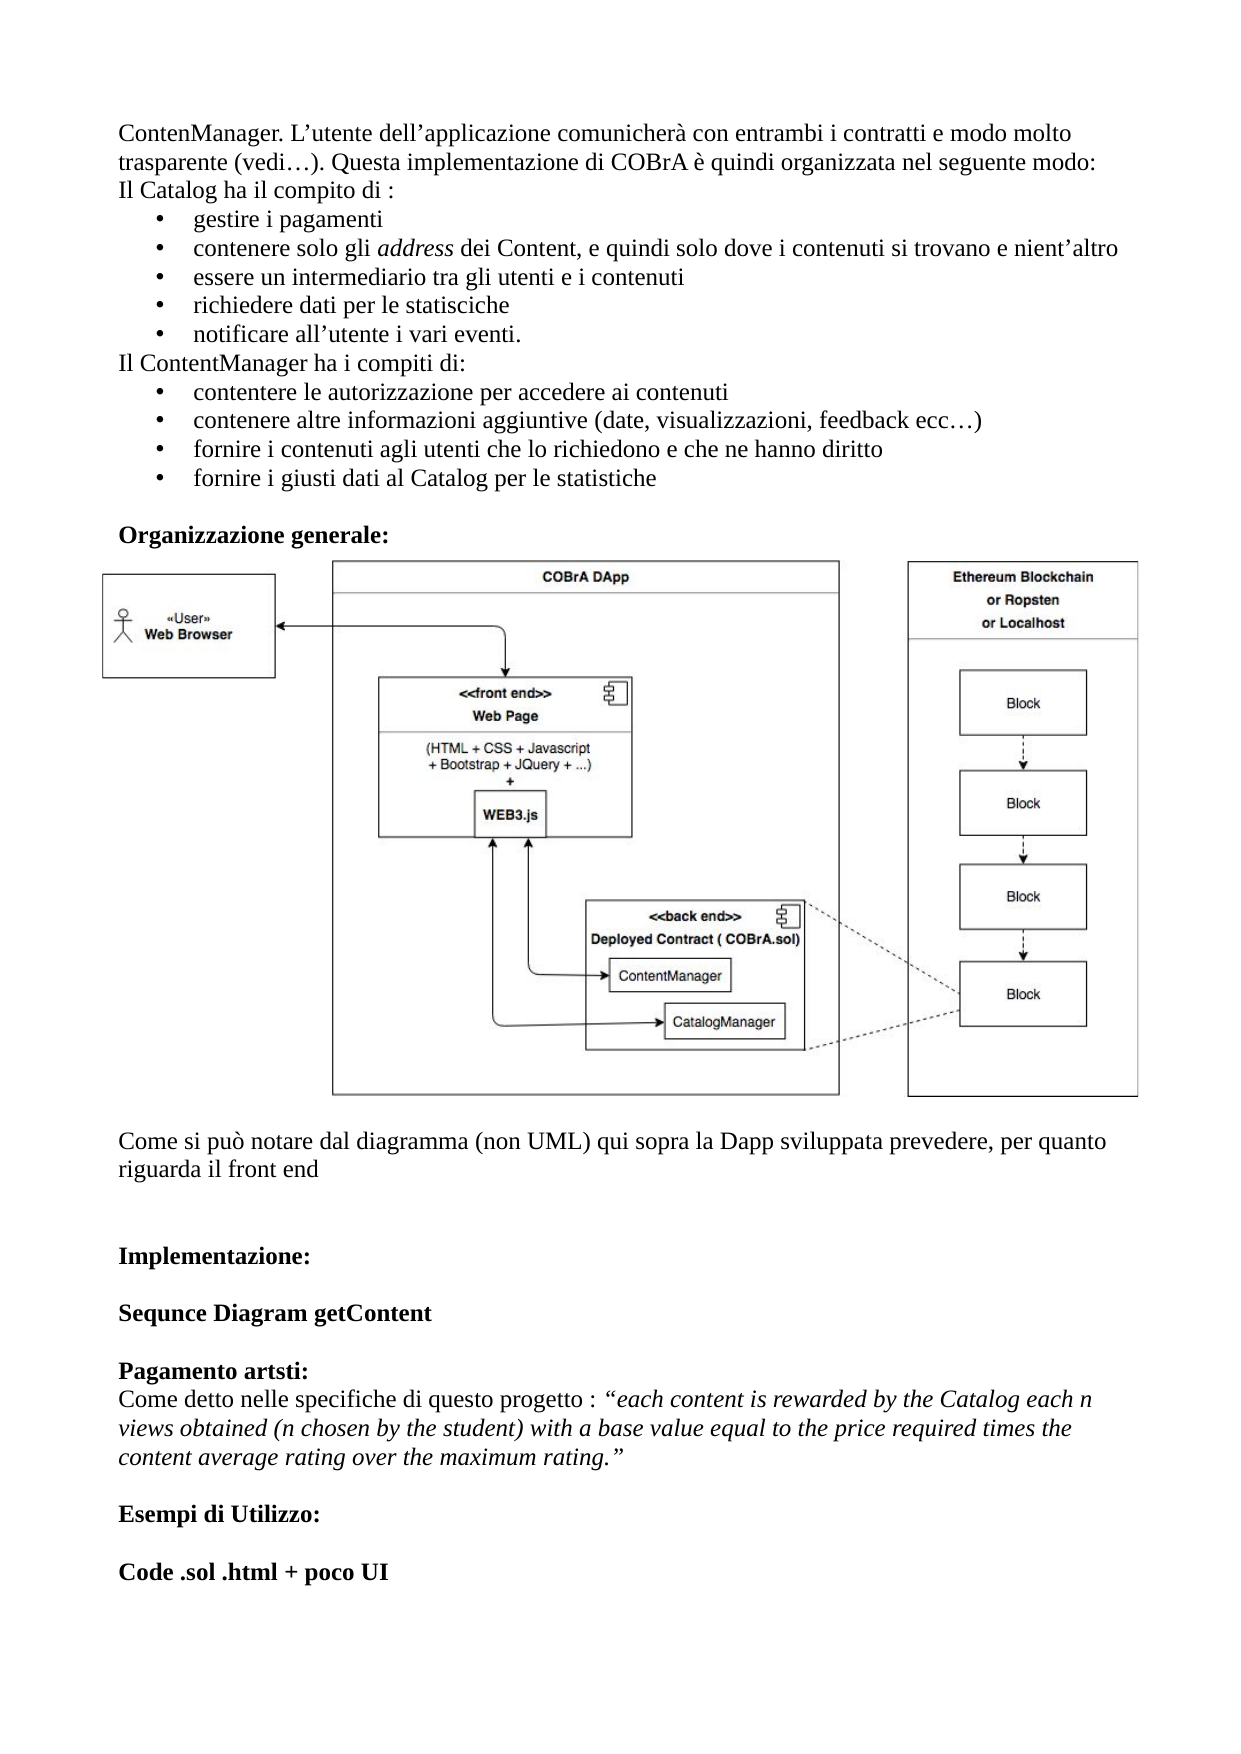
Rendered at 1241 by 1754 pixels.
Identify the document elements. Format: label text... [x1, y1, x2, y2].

list fornire i contenuti agli utenti che lo richiedono e che ne hanno diritto [156, 434, 1122, 463]
list essere un intermediario tra gli utenti e i contenuti [156, 262, 1122, 291]
picture [102, 560, 1139, 1097]
text Come detto nelle specifiche di questo progetto : “each content is rewarded by the Catalog each n views obtained (n chosen by the student) with a base value equal to the price required times the content average rating over the maximum rating.” [118, 1384, 1122, 1471]
text Pagamento artsti: [118, 1356, 1122, 1384]
list contenere altre informazioni aggiuntive (date, visualizzazioni, feedback ecc…) [156, 406, 1122, 434]
list richiedere dati per le statisciche [156, 291, 1122, 319]
list notificare all’utente i vari eventi. [156, 319, 1122, 348]
list contenere solo gli address dei Content, e quindi solo dove i contenuti si trovano e nient’altro [156, 233, 1122, 262]
text Sequnce Diagram getContent [118, 1298, 1122, 1327]
text Code .sol .html + poco UI [118, 1557, 1122, 1586]
text Esempi di Utilizzo: [118, 1499, 1122, 1528]
text Come si può notare dal diagramma (non UML) qui sopra la Dapp sviluppata prevedere, per quanto riguarda il front end [118, 1126, 1122, 1183]
text Organizzazione generale: [118, 521, 1122, 549]
text Implementazione: [118, 1241, 1122, 1269]
text ContenManager. L’utente dell’applicazione comunicherà con entrambi i contratti e modo molto trasparente (vedi…). Questa implementazione di COBrA è quindi organizzata nel seguente modo: [118, 118, 1122, 176]
text Il ContentManager ha i compiti di: [118, 348, 1122, 377]
text Il Catalog ha il compito di : [118, 176, 1122, 204]
list contentere le autorizzazione per accedere ai contenuti [156, 377, 1122, 406]
list gestire i pagamenti [156, 204, 1122, 233]
list fornire i giusti dati al Catalog per le statistiche [156, 463, 1122, 492]
